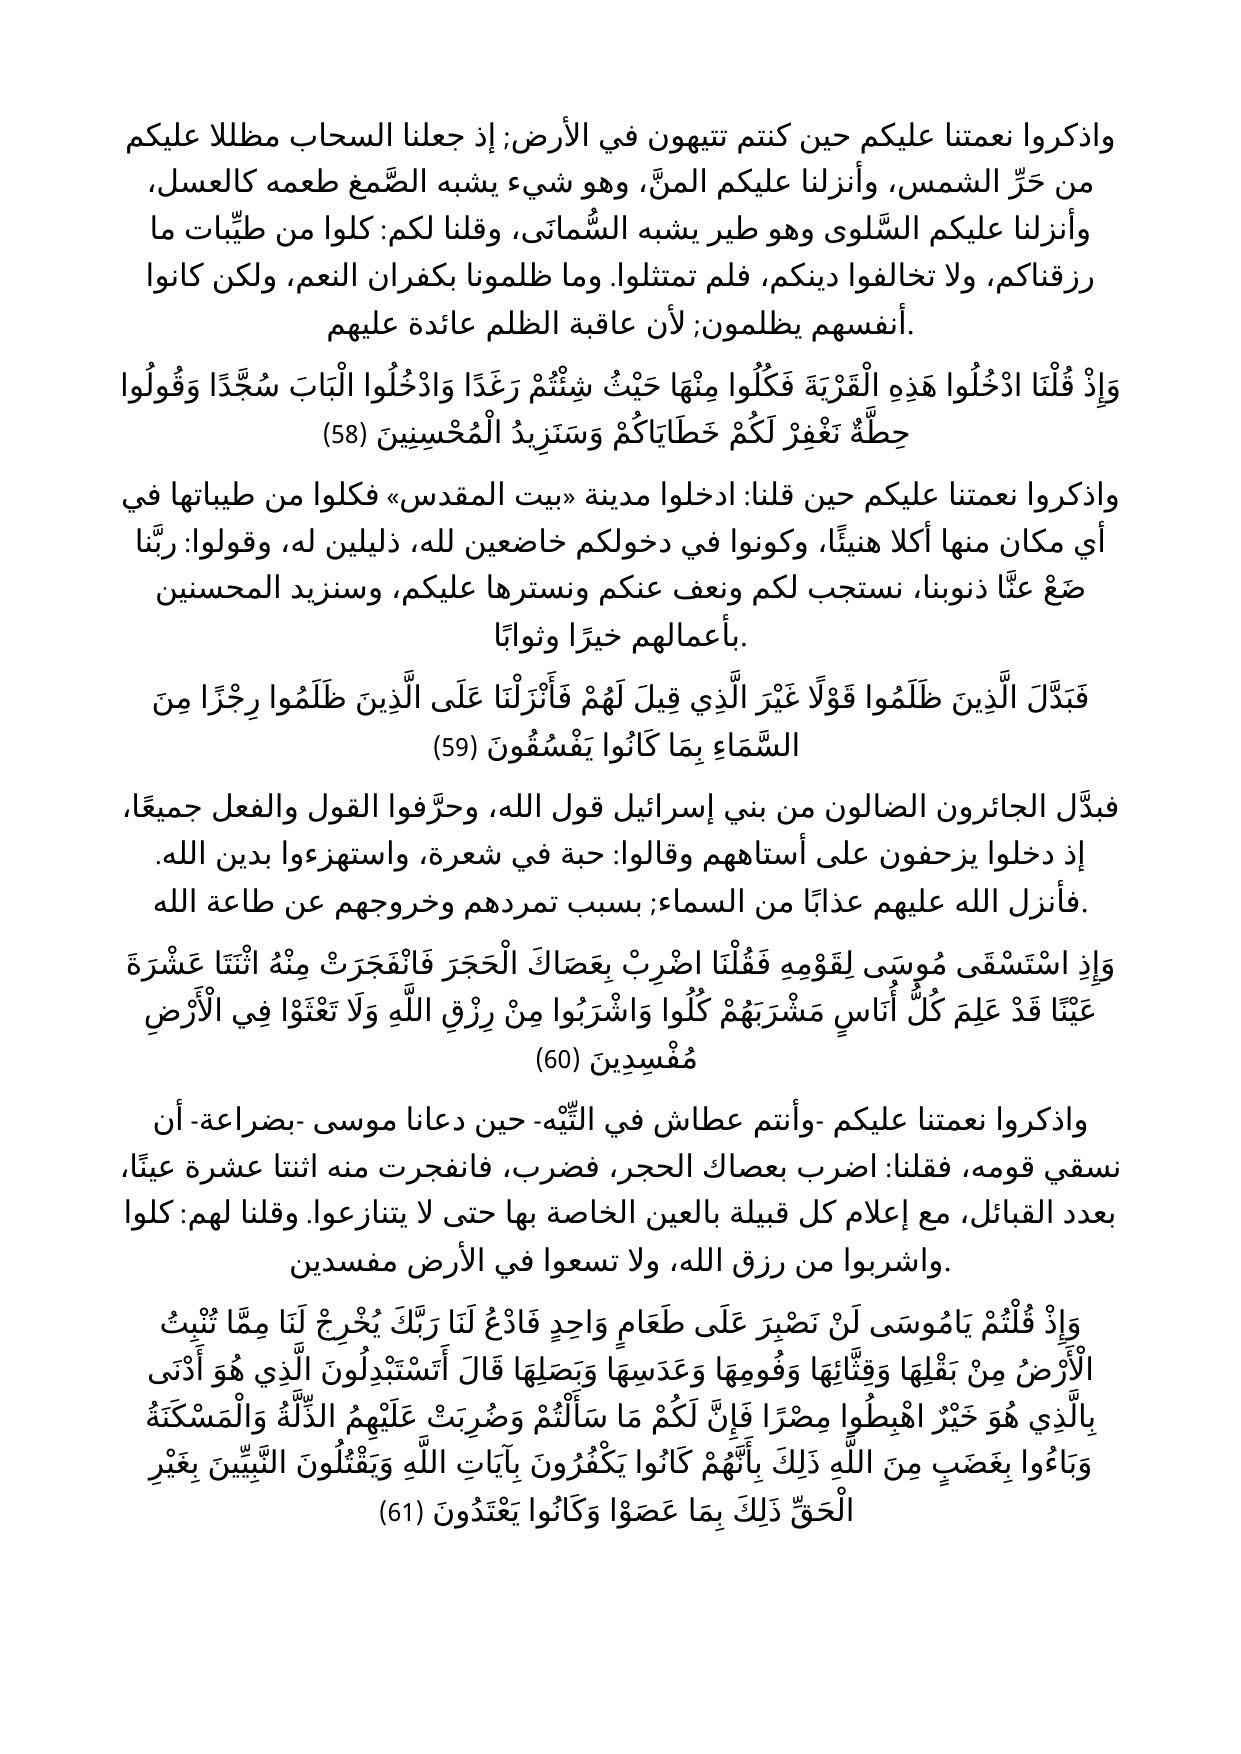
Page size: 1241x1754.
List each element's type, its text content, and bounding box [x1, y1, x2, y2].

text وَإِذْ قُلْنَا ادْخُلُوا هَذِهِ الْقَرْيَةَ فَكُلُوا مِنْهَا حَيْثُ شِئْتُمْ رَغَدًا وَادْخُلُوا الْبَابَ سُجَّدًا وَقُولُوا حِطَّةٌ نَغْفِرْ لَكُمْ خَطَايَاكُمْ وَسَنَزِيدُ الْمُحْسِنِينَ (58) [118, 368, 1122, 457]
text فبدَّل الجائرون الضالون من بني إسرائيل قول الله، وحرَّفوا القول والفعل جميعًا، إذ دخلوا يزحفون على أستاههم وقالوا: حبة في شعرة، واستهزءوا بدين الله. فأنزل الله عليهم عذابًا من السماء; بسبب تمردهم وخروجهم عن طاعة الله. [118, 790, 1122, 925]
text واذكروا نعمتنا عليكم حين كنتم تتيهون في الأرض; إذ جعلنا السحاب مظللا عليكم من حَرِّ الشمس، وأنزلنا عليكم المنَّ، وهو شيء يشبه الصَّمغ طعمه كالعسل، وأنزلنا عليكم السَّلوى وهو طير يشبه السُّمانَى، وقلنا لكم: كلوا من طيِّبات ما رزقناكم، ولا تخالفوا دينكم، فلم تمتثلوا. وما ظلمونا بكفران النعم، ولكن كانوا أنفسهم يظلمون; لأن عاقبة الظلم عائدة عليهم. [118, 118, 1122, 347]
text واذكروا نعمتنا عليكم حين قلنا: ادخلوا مدينة «بيت المقدس» فكلوا من طيباتها في أي مكان منها أكلا هنيئًا، وكونوا في دخولكم خاضعين لله، ذليلين له، وقولوا: ربَّنا ضَعْ عنَّا ذنوبنا، نستجب لكم ونعف عنكم ونسترها عليكم، وسنزيد المحسنين بأعمالهم خيرًا وثوابًا. [118, 477, 1122, 659]
text واذكروا نعمتنا عليكم -وأنتم عطاش في التِّيْه- حين دعانا موسى -بضراعة- أن نسقي قومه، فقلنا: اضرب بعصاك الحجر، فضرب، فانفجرت منه اثنتا عشرة عينًا، بعدد القبائل، مع إعلام كل قبيلة بالعين الخاصة بها حتى لا يتنازعوا. وقلنا لهم: كلوا واشربوا من رزق الله، ولا تسعوا في الأرض مفسدين. [118, 1102, 1122, 1284]
text فَبَدَّلَ الَّذِينَ ظَلَمُوا قَوْلًا غَيْرَ الَّذِي قِيلَ لَهُمْ فَأَنْزَلْنَا عَلَى الَّذِينَ ظَلَمُوا رِجْزًا مِنَ السَّمَاءِ بِمَا كَانُوا يَفْسُقُونَ (59) [118, 680, 1122, 769]
text وَإِذِ اسْتَسْقَى مُوسَى لِقَوْمِهِ فَقُلْنَا اضْرِبْ بِعَصَاكَ الْحَجَرَ فَانْفَجَرَتْ مِنْهُ اثْنَتَا عَشْرَةَ عَيْنًا قَدْ عَلِمَ كُلُّ أُنَاسٍ مَشْرَبَهُمْ كُلُوا وَاشْرَبُوا مِنْ رِزْقِ اللَّهِ وَلَا تَعْثَوْا فِي الْأَرْضِ مُفْسِدِينَ (60) [118, 946, 1122, 1082]
text وَإِذْ قُلْتُمْ يَامُوسَى لَنْ نَصْبِرَ عَلَى طَعَامٍ وَاحِدٍ فَادْعُ لَنَا رَبَّكَ يُخْرِجْ لَنَا مِمَّا تُنْبِتُ الْأَرْضُ مِنْ بَقْلِهَا وَقِثَّائِهَا وَفُومِهَا وَعَدَسِهَا وَبَصَلِهَا قَالَ أَتَسْتَبْدِلُونَ الَّذِي هُوَ أَدْنَى بِالَّذِي هُوَ خَيْرٌ اهْبِطُوا مِصْرًا فَإِنَّ لَكُمْ مَا سَأَلْتُمْ وَضُرِبَتْ عَلَيْهِمُ الذِّلَّةُ وَالْمَسْكَنَةُ وَبَاءُوا بِغَضَبٍ مِنَ اللَّهِ ذَلِكَ بِأَنَّهُمْ كَانُوا يَكْفُرُونَ بِآيَاتِ اللَّهِ وَيَقْتُلُونَ النَّبِيِّينَ بِغَيْرِ الْحَقِّ ذَلِكَ بِمَا عَصَوْا وَكَانُوا يَعْتَدُونَ (61) [118, 1305, 1122, 1534]
